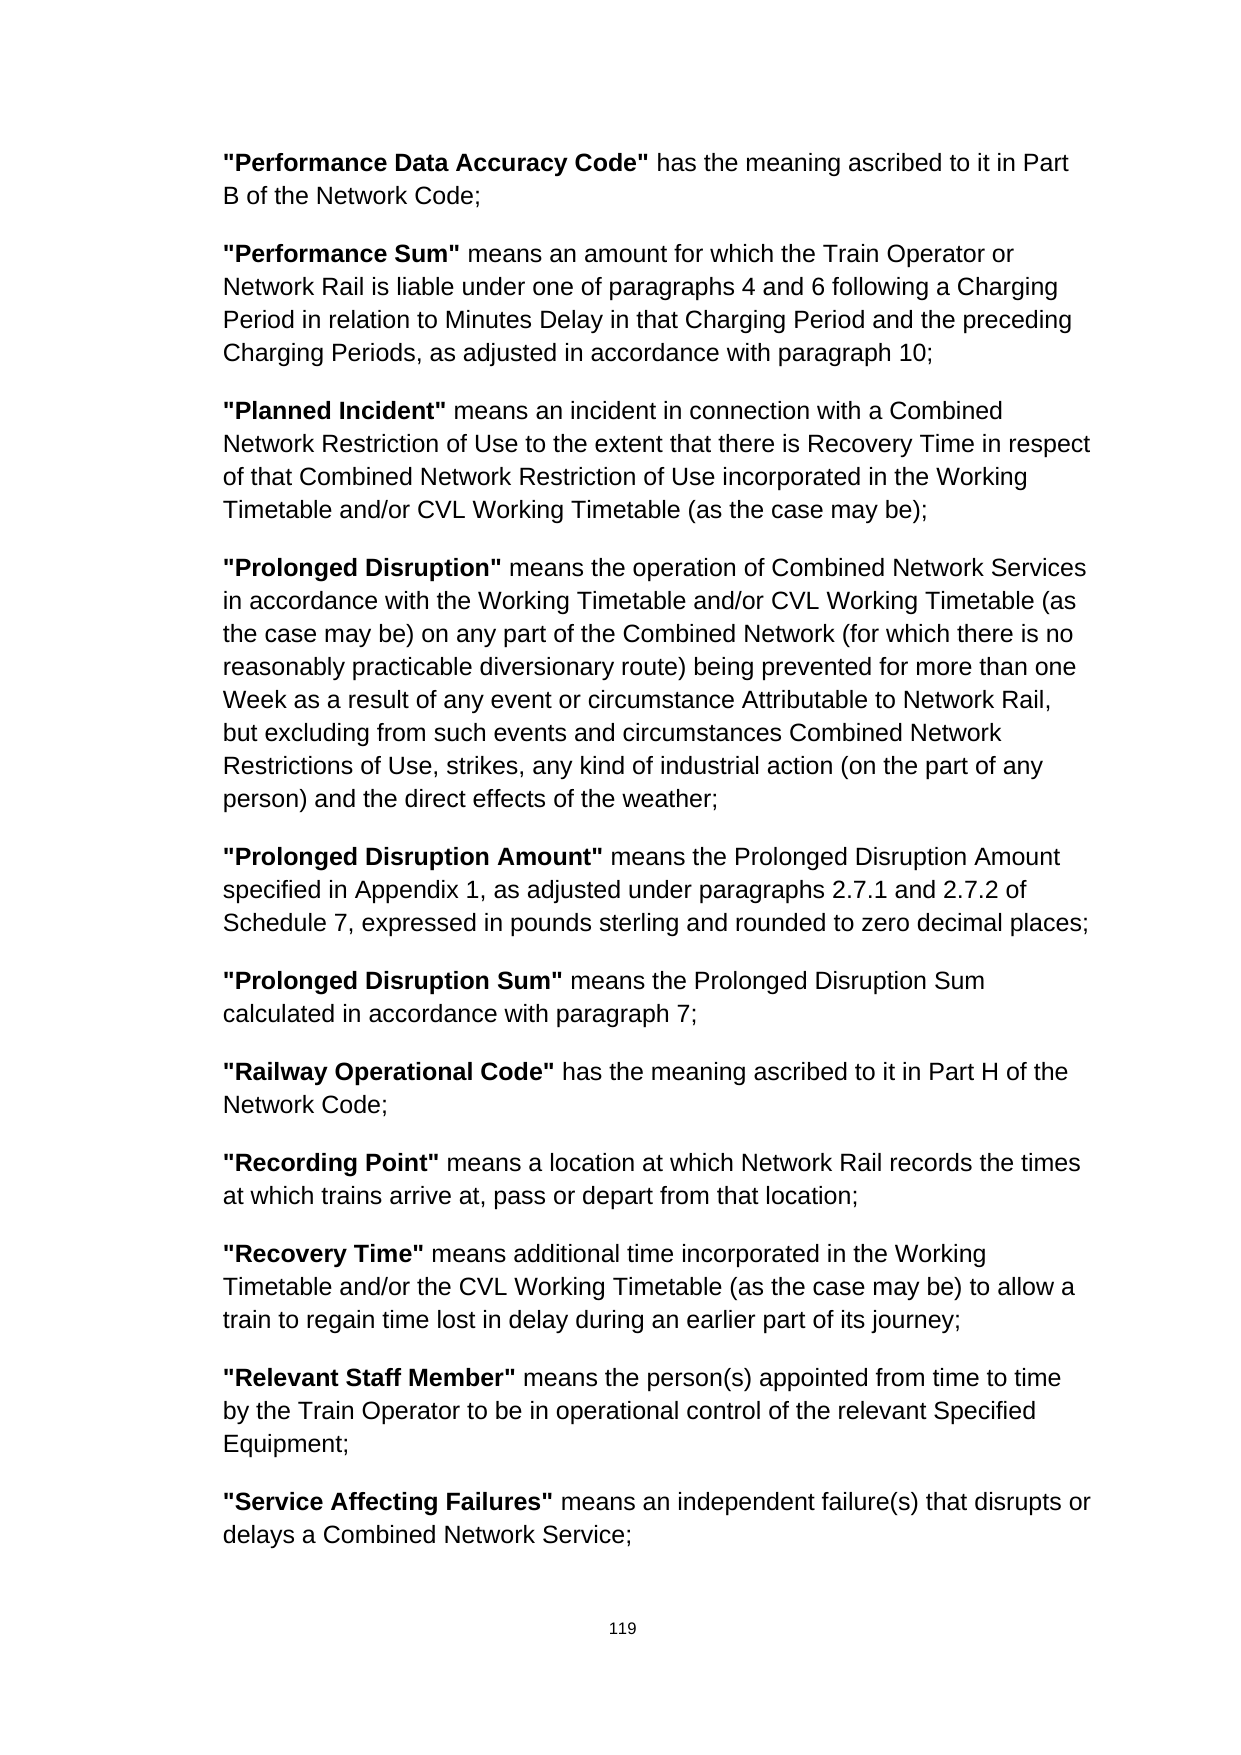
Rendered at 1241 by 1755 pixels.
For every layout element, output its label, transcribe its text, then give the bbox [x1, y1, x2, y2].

text "Relevant Staff Member" means the person(s) appointed from time to time by the Train Operator to be in operational control of the relevant Specified Equipment; [223, 1363, 1093, 1458]
text "Planned Incident" means an incident in connection with a Combined Network Restriction of Use to the extent that there is Recovery Time in respect of that Combined Network Restriction of Use incorporated in the Working Timetable and/or CVL Working Timetable (as the case may be); [223, 396, 1093, 524]
text "Prolonged Disruption Sum" means the Prolonged Disruption Sum calculated in accordance with paragraph 7; [223, 966, 1093, 1028]
text "Recovery Time" means additional time incorporated in the Working Timetable and/or the CVL Working Timetable (as the case may be) to allow a train to regain time lost in delay during an earlier part of its journey; [223, 1239, 1093, 1334]
text "Prolonged Disruption" means the operation of Combined Network Services in accordance with the Working Timetable and/or CVL Working Timetable (as the case may be) on any part of the Combined Network (for which there is no reasonably practicable diversionary route) being prevented for more than one Week as a result of any event or circumstance Attributable to Network Rail, but excluding from such events and circumstances Combined Network Restrictions of Use, strikes, any kind of industrial action (on the part of any person) and the direct effects of the weather; [223, 553, 1093, 813]
text "Prolonged Disruption Amount" means the Prolonged Disruption Amount specified in Appendix 1, as adjusted under paragraphs 2.7.1 and 2.7.2 of Schedule 7, expressed in pounds sterling and rounded to zero decimal places; [223, 842, 1093, 937]
text "Performance Sum" means an amount for which the Train Operator or Network Rail is liable under one of paragraphs 4 and 6 following a Charging Period in relation to Minutes Delay in that Charging Period and the preceding Charging Periods, as adjusted in accordance with paragraph 10; [223, 239, 1093, 367]
text "Railway Operational Code" has the meaning ascribed to it in Part H of the Network Code; [223, 1057, 1093, 1119]
text "Service Affecting Failures" means an independent failure(s) that disrupts or delays a Combined Network Service; [223, 1487, 1093, 1549]
text "Performance Data Accuracy Code" has the meaning ascribed to it in Part B of the Network Code; [223, 148, 1093, 209]
text "Recording Point" means a location at which Network Rail records the times at which trains arrive at, pass or depart from that location; [223, 1148, 1093, 1210]
